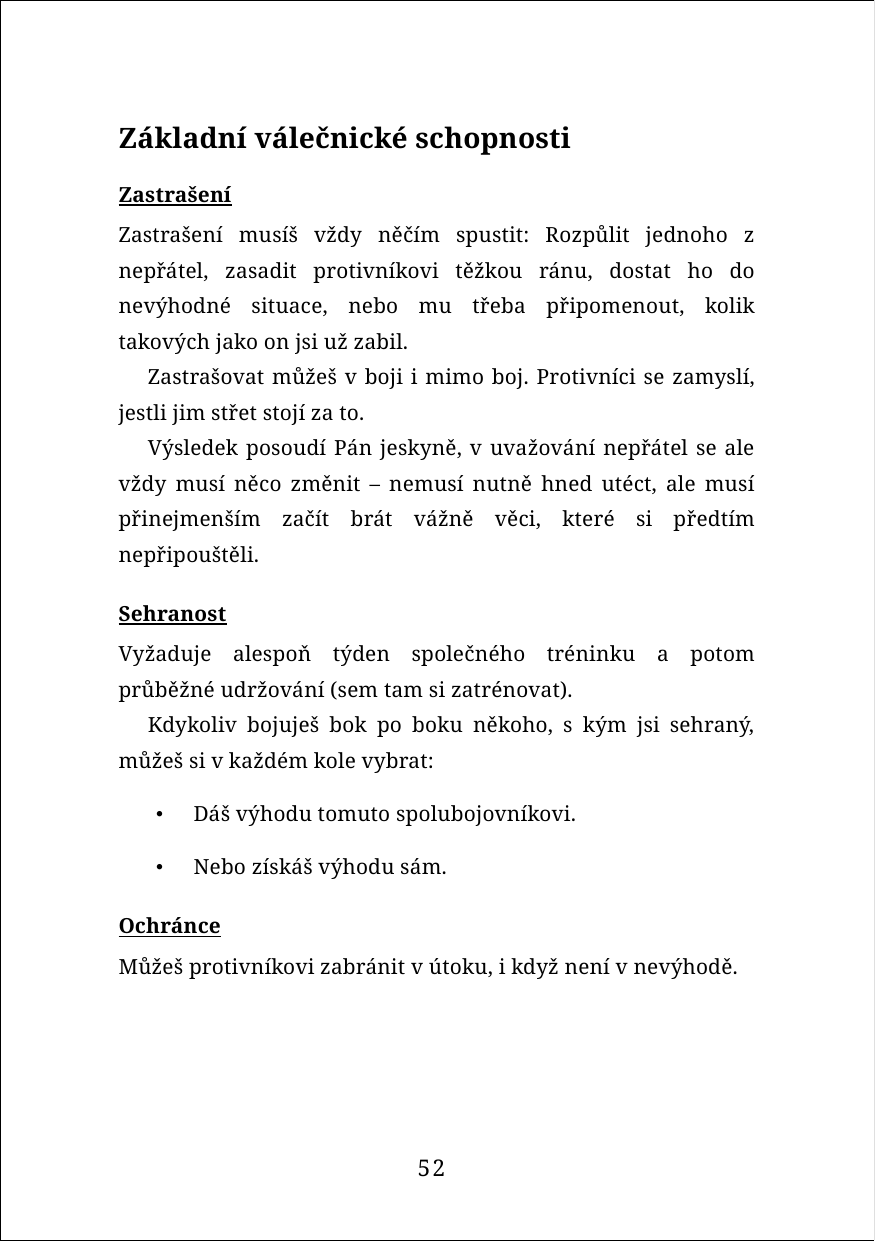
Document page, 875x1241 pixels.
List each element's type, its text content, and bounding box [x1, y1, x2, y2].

subtitle Zastrašení [118, 180, 756, 209]
subtitle Základní válečnické schopnosti [118, 118, 756, 157]
text Vyžaduje alespoň týden společného tréninku a potom průběžné udržování (sem tam si zatrénovat). Kdykoliv bojuješ bok po boku někoho, s kým jsi sehraný, můžeš si v každém kole vybrat: [118, 639, 756, 774]
subtitle Ochránce [118, 912, 756, 940]
subtitle Sehranost [118, 599, 756, 628]
text Můžeš protivníkovi zabránit v útoku, i když není v nevýhodě. [118, 952, 756, 980]
list Nebo získáš výhodu sám. [156, 852, 756, 881]
text Zastrašení musíš vždy něčím spustit: Rozpůlit jednoho z nepřátel, zasadit protivníkovi těžkou ránu, dostat ho do nevýhodné situace, nebo mu třeba připomenout, kolik takových jako on jsi už zabil. Zastrašovat můžeš v boji i mimo boj. Protivníci se zamyslí, jestli jim střet stojí za to. Výsledek posoudí Pán jeskyně, v uvažování nepřátel se ale vždy musí něco změnit – nemusí nutně hned utéct, ale musí přinejmenším začít brát vážně věci, které si předtím nepřipouštěli. [118, 220, 756, 568]
list Dáš výhodu tomuto spolubojovníkovi. [156, 799, 756, 828]
